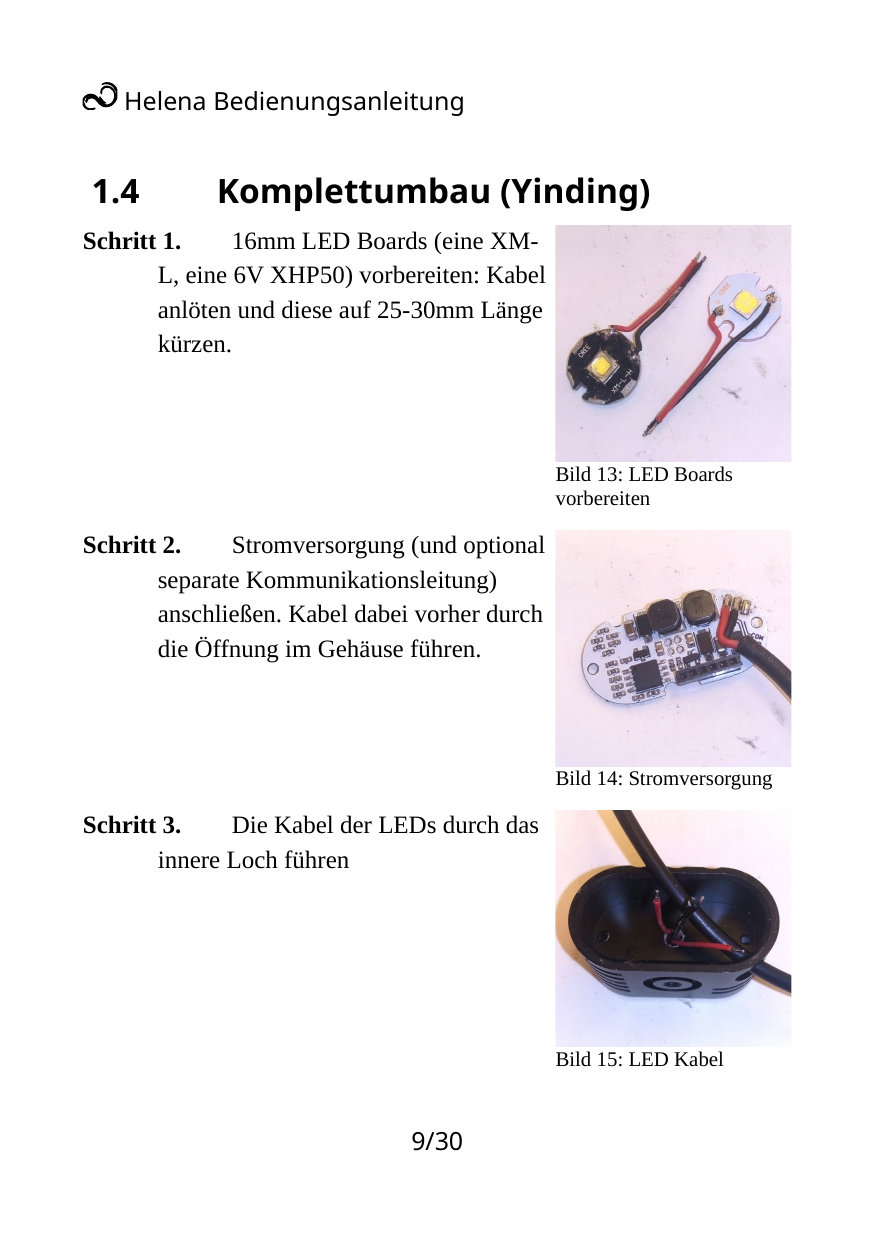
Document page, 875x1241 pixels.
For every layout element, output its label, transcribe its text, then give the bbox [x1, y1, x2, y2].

list Bild 14: Stromversorgung [555, 767, 791, 790]
list Bild 13: LED Boards vorbereiten [555, 462, 791, 510]
picture [555, 810, 792, 1047]
list 16mm LED Boards (eine XM-L, eine 6V XHP50) vorbereiten: Kabel anlöten und diese auf 25-30mm Länge kürzen. [83, 226, 555, 510]
list Stromversorgung (und optional separate Kommunikationsleitung) anschließen. Kabel dabei vorher durch die Öffnung im Gehäuse führen. [83, 530, 555, 790]
picture [555, 530, 792, 767]
list Die Kabel der LEDs durch das innere Loch führen [83, 811, 555, 1071]
list Bild 15: LED Kabel [555, 1047, 791, 1071]
picture [555, 225, 792, 462]
subtitle Komplettumbau (Yinding) [83, 167, 791, 213]
